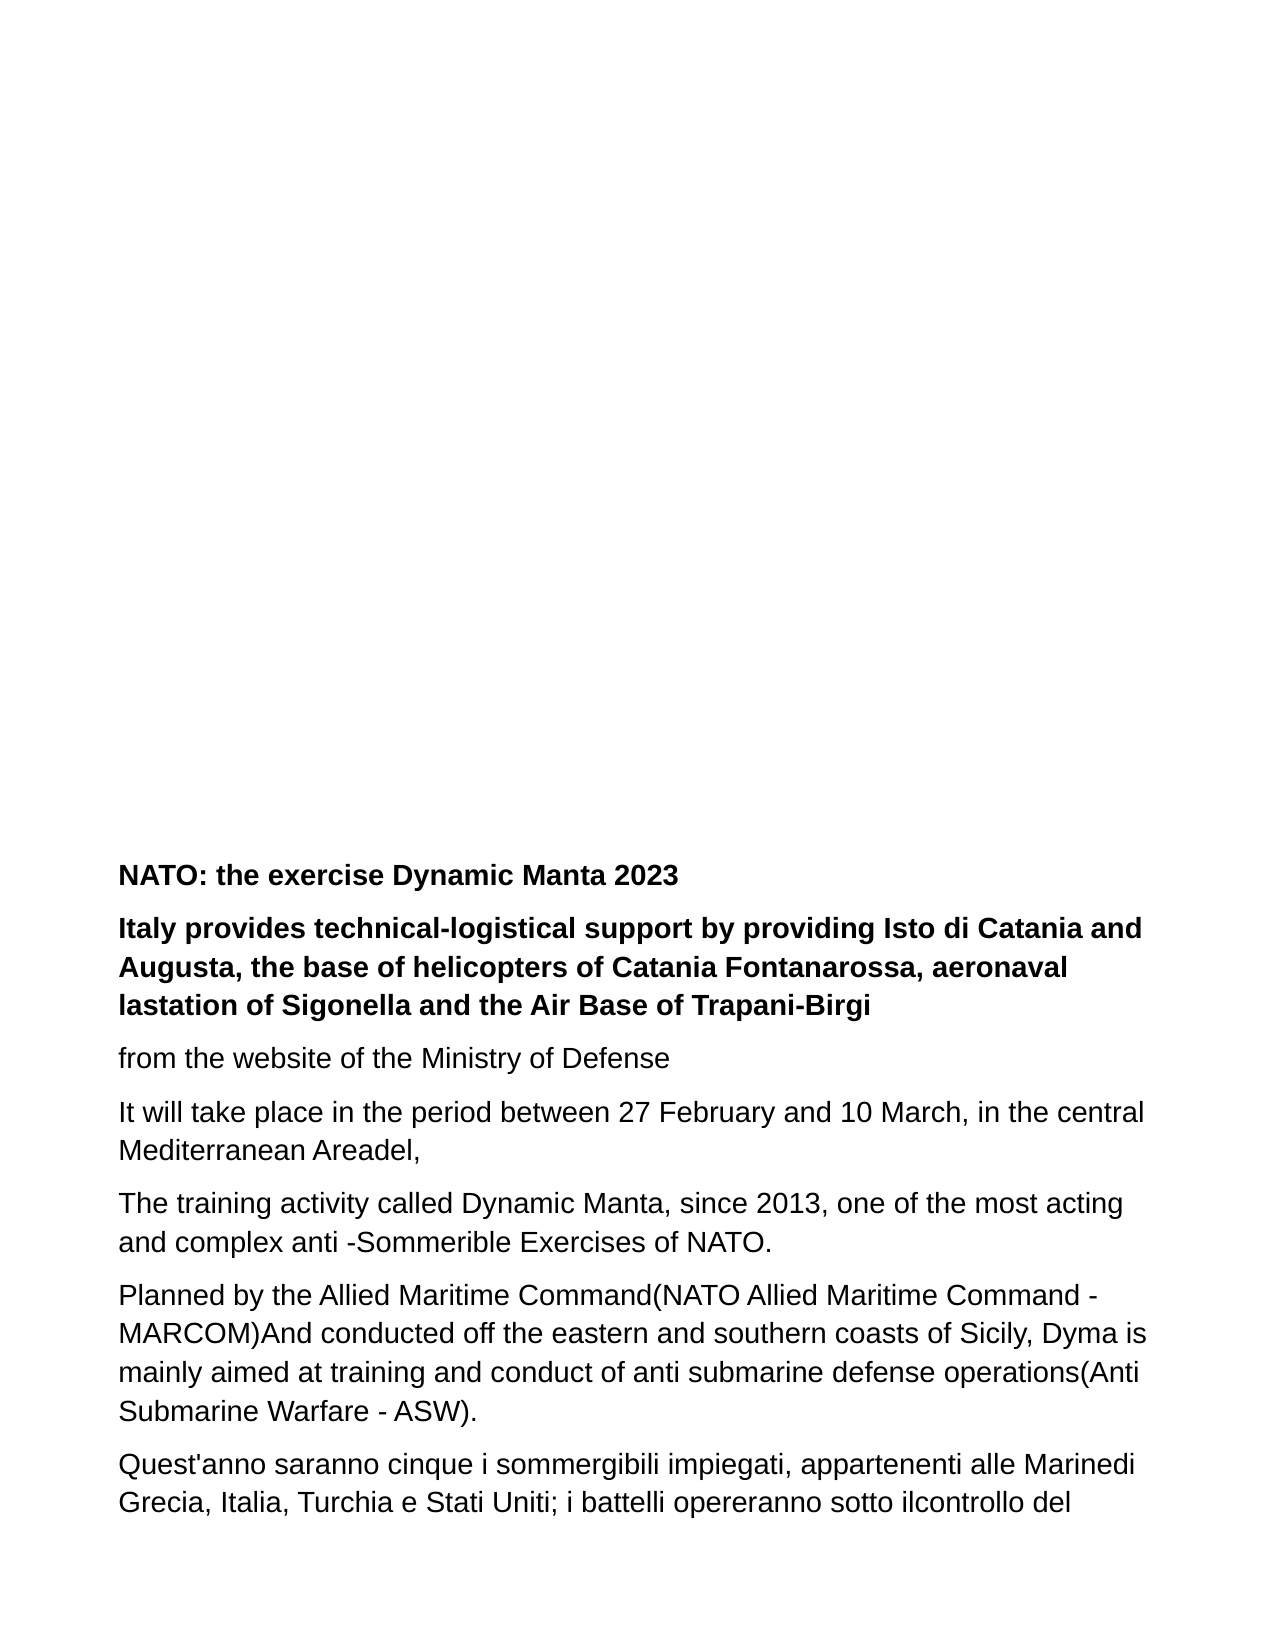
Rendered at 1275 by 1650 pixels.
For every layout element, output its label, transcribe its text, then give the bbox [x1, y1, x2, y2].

text Italy provides technical-logistical support by providing Isto di Catania and Augusta, the base of helicopters of Catania Fontanarossa, aeronaval lastation of Sigonella and the Air Base of Trapani-Birgi [118, 911, 1157, 1022]
text Quest'anno saranno cinque i sommergibili impiegati, appartenenti alle Marinedi Grecia, Italia, Turchia e Stati Uniti; i battelli opereranno sotto ilcontrollo del [118, 1447, 1157, 1519]
text The training activity called Dynamic Manta, since 2013, one of the most acting and complex anti -Sommerible Exercises of NATO. [118, 1186, 1157, 1258]
text It will take place in the period between 27 February and 10 March, in the central Mediterranean Areadel, [118, 1095, 1157, 1167]
text Planned by the Allied Maritime Command(NATO Allied Maritime Command -MARCOM)And conducted off the eastern and southern coasts of Sicily, Dyma is mainly aimed at training and conduct of anti submarine defense operations(Anti Submarine Warfare - ASW). [118, 1278, 1157, 1427]
text NATO: the exercise Dynamic Manta 2023 [118, 118, 1157, 892]
text from the website of the Ministry of Defense [118, 1042, 1157, 1075]
